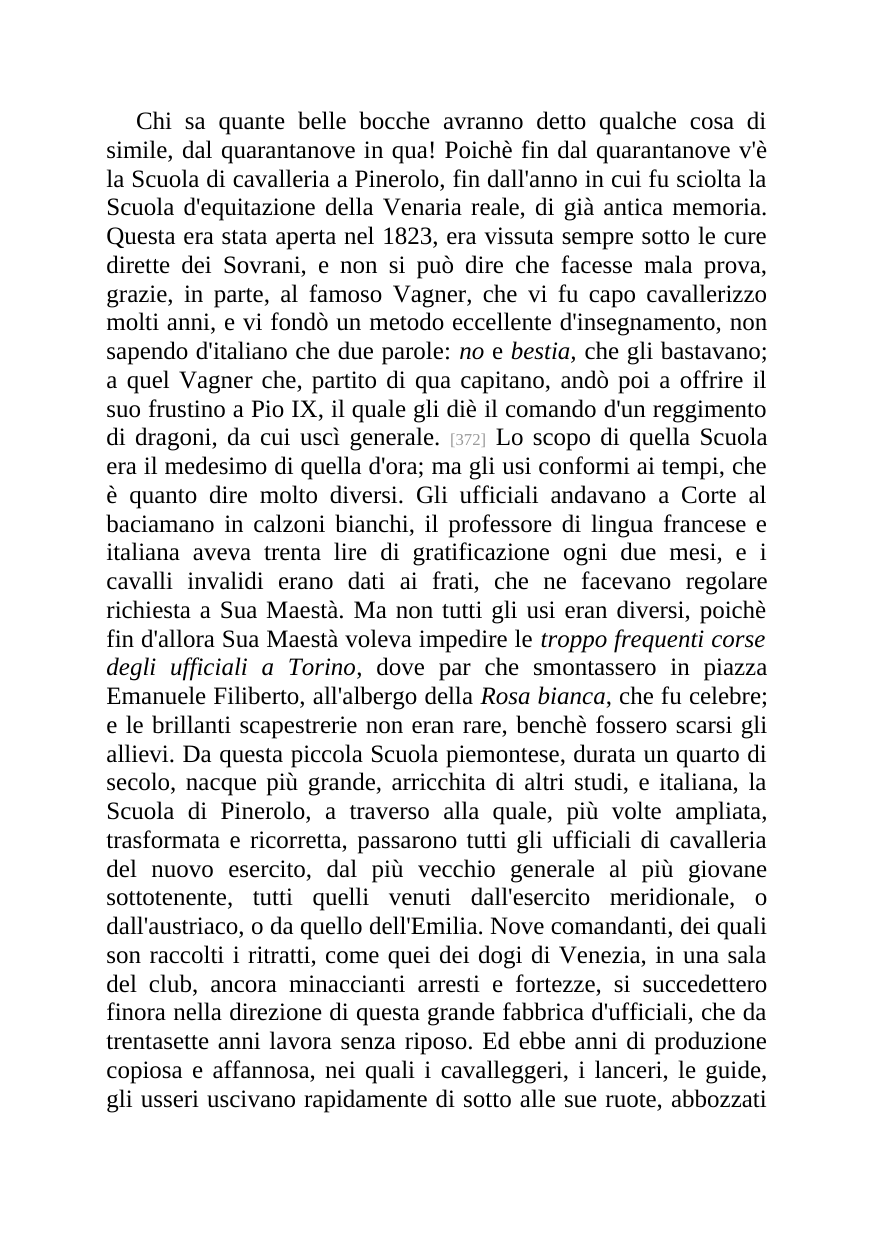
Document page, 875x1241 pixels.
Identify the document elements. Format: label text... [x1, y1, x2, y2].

text Chi sa quante belle bocche avranno detto qualche cosa di simile, dal quarantanove in qua! Poichè fin dal quarantanove v'è la Scuola di cavalleria a Pinerolo, fin dall'anno in cui fu sciolta la Scuola d'equitazione della Venaria reale, di già antica memoria. Questa era stata aperta nel 1823, era vissuta sempre sotto le cure dirette dei Sovrani, e non si può dire che facesse mala prova, grazie, in parte, al famoso Vagner, che vi fu capo cavallerizzo molti anni, e vi fondò un metodo eccellente d'insegnamento, non sapendo d'italiano che due parole: no e bestia, che gli bastavano; a quel Vagner che, partito di qua capitano, andò poi a offrire il suo frustino a Pio IX, il quale gli diè il comando d'un reggimento di dragoni, da cui uscì generale. [372] Lo scopo di quella Scuola era il medesimo di quella d'ora; ma gli usi conformi ai tempi, che è quanto dire molto diversi. Gli ufficiali andavano a Corte al baciamano in calzoni bianchi, il professore di lingua francese e italiana aveva trenta lire di gratificazione ogni due mesi, e i cavalli invalidi erano dati ai frati, che ne facevano regolare richiesta a Sua Maestà. Ma non tutti gli usi eran diversi, poichè fin d'allora Sua Maestà voleva impedire le troppo frequenti corse degli ufficiali a Torino, dove par che smontassero in piazza Emanuele Filiberto, all'albergo della Rosa bianca, che fu celebre; e le brillanti scapestrerie non eran rare, benchè fossero scarsi gli allievi. Da questa piccola Scuola piemontese, durata un quarto di secolo, nacque più grande, arricchita di altri studi, e italiana, la Scuola di Pinerolo, a traverso alla quale, più volte ampliata, trasformata e ricorretta, passarono tutti gli ufficiali di cavalleria del nuovo esercito, dal più vecchio generale al più giovane sottotenente, tutti quelli venuti dall'esercito meridionale, o dall'austriaco, o da quello dell'Emilia. Nove comandanti, dei quali son raccolti i ritratti, come quei dei dogi di Venezia, in una sala del club, ancora minaccianti arresti e fortezze, si succedettero finora nella direzione di questa grande fabbrica d'ufficiali, che da trentasette anni lavora senza riposo. Ed ebbe anni di produzione copiosa e affannosa, nei quali i cavalleggeri, i lanceri, le guide, gli usseri uscivano rapidamente di sotto alle sue ruote, abbozzati [106, 106, 768, 1112]
